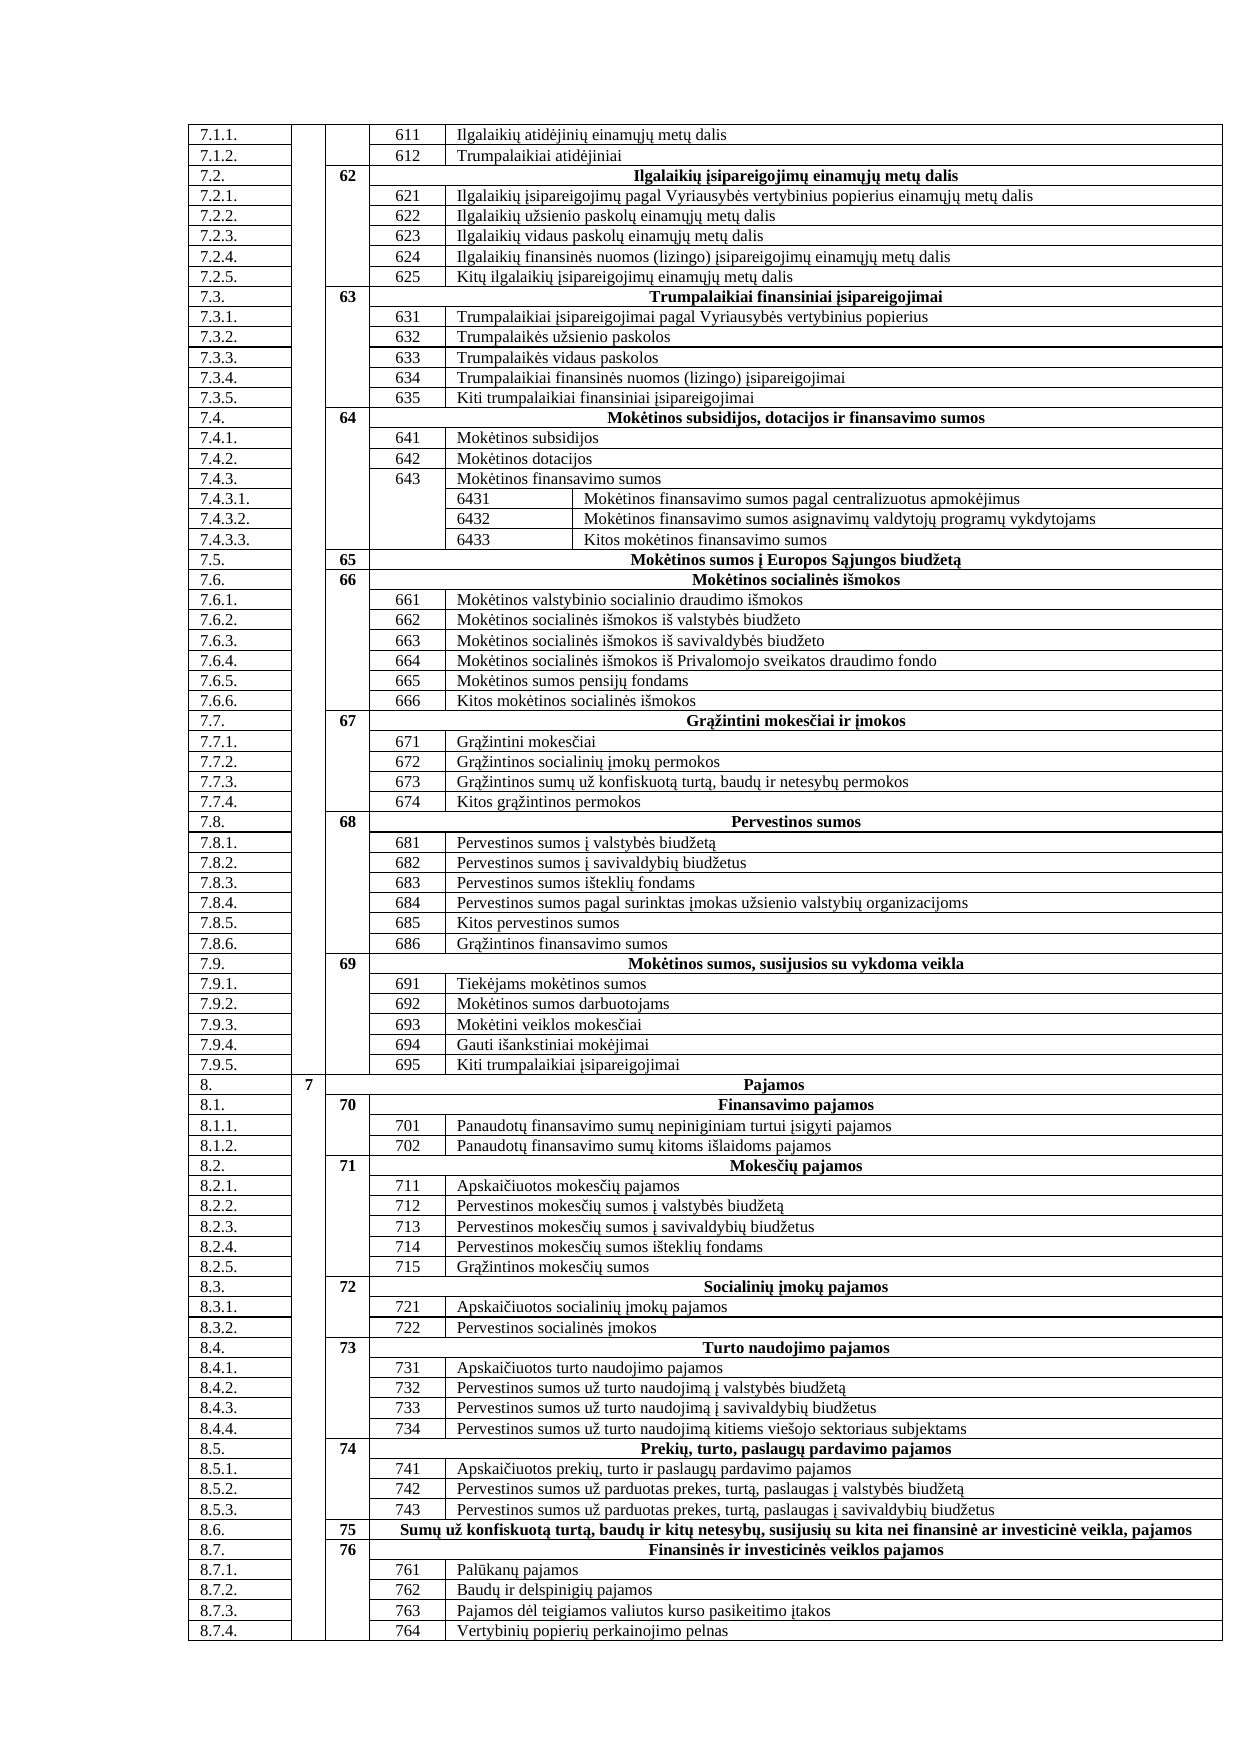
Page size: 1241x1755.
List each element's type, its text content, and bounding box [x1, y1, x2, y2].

table_cell 7 [292, 1075, 325, 1640]
table_cell 672 [370, 752, 445, 771]
table_cell Grąžintinos mokesčių sumos [446, 1257, 1222, 1276]
table_cell 662 [370, 610, 445, 629]
table_cell Mokėtini veiklos mokesčiai [446, 1014, 1222, 1033]
table_cell 715 [370, 1257, 445, 1276]
table_cell 714 [370, 1237, 445, 1256]
table_cell 8.2.1. [189, 1176, 291, 1195]
table_cell [292, 125, 325, 1074]
table_cell 8.3.2. [189, 1318, 291, 1337]
table_cell Sumų už konfiskuotą turtą, baudų ir kitų netesybų, susijusių su kita nei finansinė ar investicinė veikla, pajamos [370, 1520, 1222, 1539]
table_cell 7.3.4. [189, 368, 291, 387]
table_cell 6431 [446, 489, 572, 508]
table_cell Kitos mokėtinos finansavimo sumos [573, 529, 1222, 548]
table_cell 8.1.1. [189, 1115, 291, 1134]
table_cell Mokėtinos subsidijos [446, 428, 1222, 447]
table_cell 764 [370, 1621, 445, 1640]
table_cell Kitos grąžintinos permokos [446, 792, 1222, 811]
table_cell 64 [326, 408, 369, 548]
table_cell 674 [370, 792, 445, 811]
table_cell 7.4. [189, 408, 291, 427]
table_cell 63 [326, 287, 369, 407]
table_cell 8.2.3. [189, 1216, 291, 1236]
table_cell 69 [326, 954, 369, 1074]
table_cell Mokesčių pajamos [370, 1156, 1222, 1175]
table_cell 7.7.3. [189, 772, 291, 791]
table_cell 68 [326, 812, 369, 953]
table_cell Mokėtinos sumos darbuotojams [446, 994, 1222, 1013]
table_cell 8.5.1. [189, 1459, 291, 1478]
table_cell 7.8.4. [189, 893, 291, 912]
table_cell 7.7.2. [189, 752, 291, 771]
table_cell 682 [370, 853, 445, 872]
table_cell 65 [326, 550, 369, 569]
table_cell 6432 [446, 509, 572, 528]
table_cell 686 [370, 934, 445, 953]
table_cell 6433 [446, 529, 572, 548]
table_cell 685 [370, 913, 445, 932]
table_cell Pajamos [326, 1075, 1222, 1094]
table_cell 631 [370, 307, 445, 326]
table_cell 7.9.4. [189, 1035, 291, 1054]
table_cell Gauti išankstiniai mokėjimai [446, 1035, 1222, 1054]
table_cell 665 [370, 671, 445, 690]
table_cell Mokėtinos socialinės išmokos [370, 570, 1222, 589]
table_cell Ilgalaikių įsipareigojimų pagal Vyriausybės vertybinius popierius einamųjų metų dalis [446, 186, 1222, 205]
table_cell 73 [326, 1338, 369, 1438]
table_cell 632 [370, 327, 445, 346]
table_cell 721 [370, 1297, 445, 1316]
table_cell 7.8.3. [189, 873, 291, 892]
table_cell 7.2. [189, 166, 291, 185]
table_cell Kitos mokėtinos socialinės išmokos [446, 691, 1222, 710]
table_cell 8.2.5. [189, 1257, 291, 1276]
table_cell 8.5. [189, 1439, 291, 1458]
table_cell 7.3. [189, 287, 291, 306]
table_cell 7.9.1. [189, 974, 291, 993]
table_cell 741 [370, 1459, 445, 1478]
table_cell Mokėtinos finansavimo sumos asignavimų valdytojų programų vykdytojams [573, 509, 1222, 528]
table_cell 7.6.1. [189, 590, 291, 609]
table_cell 8.7. [189, 1540, 291, 1559]
table_cell 666 [370, 691, 445, 710]
table_cell Ilgalaikių įsipareigojimų einamųjų metų dalis [370, 166, 1222, 185]
table_cell Ilgalaikių vidaus paskolų einamųjų metų dalis [446, 226, 1222, 245]
table_cell Grąžintinos sumų už konfiskuotą turtą, baudų ir netesybų permokos [446, 772, 1222, 791]
table_cell Pervestinos socialinės įmokos [446, 1318, 1222, 1337]
table_cell 661 [370, 590, 445, 609]
table_cell 625 [370, 267, 445, 286]
table_cell 8.4. [189, 1338, 291, 1357]
table_cell 62 [326, 166, 369, 286]
table_cell 7.6.6. [189, 691, 291, 710]
table_cell 731 [370, 1358, 445, 1377]
table_cell Pervestinos sumos už turto naudojimą į savivaldybių biudžetus [446, 1398, 1222, 1417]
table_cell 673 [370, 772, 445, 791]
table_cell 701 [370, 1115, 445, 1134]
table_cell Mokėtinos subsidijos, dotacijos ir finansavimo sumos [370, 408, 1222, 427]
table_cell Pervestinos sumos už parduotas prekes, turtą, paslaugas į valstybės biudžetą [446, 1479, 1222, 1498]
table_cell 7.4.3.3. [189, 529, 291, 548]
table_cell 7.7.1. [189, 731, 291, 751]
table_cell 7.8. [189, 812, 291, 831]
table_cell 8.4.2. [189, 1378, 291, 1397]
table_cell Grąžintinos socialinių įmokų permokos [446, 752, 1222, 771]
table_cell 7.2.3. [189, 226, 291, 245]
table_cell 742 [370, 1479, 445, 1498]
table_cell Kitų ilgalaikių įsipareigojimų einamųjų metų dalis [446, 267, 1222, 286]
table_cell 7.4.3. [189, 469, 291, 488]
table_cell Pajamos dėl teigiamos valiutos kurso pasikeitimo įtakos [446, 1600, 1222, 1619]
table_cell Pervestinos mokesčių sumos į savivaldybių biudžetus [446, 1216, 1222, 1236]
table_cell Baudų ir delspinigių pajamos [446, 1580, 1222, 1599]
table_cell Mokėtinos dotacijos [446, 449, 1222, 468]
table_cell 8.4.4. [189, 1419, 291, 1438]
table_cell 695 [370, 1055, 445, 1074]
table_cell Panaudotų finansavimo sumų kitoms išlaidoms pajamos [446, 1136, 1222, 1155]
table_cell 663 [370, 630, 445, 649]
table_cell 72 [326, 1277, 369, 1337]
table_cell 7.2.5. [189, 267, 291, 286]
table_cell 633 [370, 348, 445, 367]
table_cell Mokėtinos sumos į Europos Sąjungos biudžetą [370, 550, 1222, 569]
table_cell Ilgalaikių užsienio paskolų einamųjų metų dalis [446, 206, 1222, 225]
table_cell 7.9.2. [189, 994, 291, 1013]
table_cell 684 [370, 893, 445, 912]
table_cell 733 [370, 1398, 445, 1417]
table_cell 693 [370, 1014, 445, 1033]
table_cell 7.9.5. [189, 1055, 291, 1074]
table_cell Turto naudojimo pajamos [370, 1338, 1222, 1357]
table_cell 762 [370, 1580, 445, 1599]
table_cell Prekių, turto, paslaugų pardavimo pajamos [370, 1439, 1222, 1458]
table_cell 8.7.1. [189, 1560, 291, 1579]
table_cell 75 [326, 1520, 369, 1539]
table_cell 71 [326, 1156, 369, 1276]
table_cell 635 [370, 388, 445, 407]
table_cell 722 [370, 1318, 445, 1337]
table_cell Trumpalaikiai finansinės nuomos (lizingo) įsipareigojimai [446, 368, 1222, 387]
table_cell Mokėtinos socialinės išmokos iš valstybės biudžeto [446, 610, 1222, 629]
table_cell 8.3.1. [189, 1297, 291, 1316]
table_cell Kiti trumpalaikiai įsipareigojimai [446, 1055, 1222, 1074]
table_cell 7.3.2. [189, 327, 291, 346]
table_cell Apskaičiuotos mokesčių pajamos [446, 1176, 1222, 1195]
table_cell 7.3.1. [189, 307, 291, 326]
table_cell 8.7.4. [189, 1621, 291, 1640]
table_cell Trumpalaikiai įsipareigojimai pagal Vyriausybės vertybinius popierius [446, 307, 1222, 326]
table_cell 643 [370, 469, 445, 548]
table_cell 7.6.4. [189, 651, 291, 670]
table_cell Finansavimo pajamos [370, 1095, 1222, 1114]
table_cell 642 [370, 449, 445, 468]
table_cell Apskaičiuotos socialinių įmokų pajamos [446, 1297, 1222, 1316]
table_cell 7.1.1. [189, 125, 291, 144]
table_cell 763 [370, 1600, 445, 1619]
table_cell 7.7. [189, 711, 291, 730]
table_cell 692 [370, 994, 445, 1013]
table_cell Grąžintinos finansavimo sumos [446, 934, 1222, 953]
table_cell Mokėtinos sumos, susijusios su vykdoma veikla [370, 954, 1222, 973]
table_cell 8.2.4. [189, 1237, 291, 1256]
table_cell 612 [370, 145, 445, 164]
table_cell Apskaičiuotos prekių, turto ir paslaugų pardavimo pajamos [446, 1459, 1222, 1478]
table_cell Mokėtinos socialinės išmokos iš savivaldybės biudžeto [446, 630, 1222, 649]
table_cell 7.3.5. [189, 388, 291, 407]
table_cell 8.5.3. [189, 1499, 291, 1518]
table_cell 7.6.2. [189, 610, 291, 629]
table_cell Socialinių įmokų pajamos [370, 1277, 1222, 1296]
table_cell Ilgalaikių finansinės nuomos (lizingo) įsipareigojimų einamųjų metų dalis [446, 246, 1222, 266]
table_cell 7.2.2. [189, 206, 291, 225]
table_cell 623 [370, 226, 445, 245]
table_cell 8.5.2. [189, 1479, 291, 1498]
table_cell 8.3. [189, 1277, 291, 1296]
table_cell 8. [189, 1075, 291, 1094]
table_cell Pervestinos mokesčių sumos išteklių fondams [446, 1237, 1222, 1256]
table_cell 664 [370, 651, 445, 670]
table_cell 702 [370, 1136, 445, 1155]
table_cell 7.6. [189, 570, 291, 589]
table_cell 67 [326, 711, 369, 811]
table_cell Trumpalaikiai atidėjiniai [446, 145, 1222, 164]
table_cell 713 [370, 1216, 445, 1236]
table_cell Mokėtinos finansavimo sumos [446, 469, 1222, 488]
table_cell 8.7.3. [189, 1600, 291, 1619]
table_cell 8.4.3. [189, 1398, 291, 1417]
table_cell Pervestinos sumos į valstybės biudžetą [446, 833, 1222, 852]
table_cell 8.2.2. [189, 1196, 291, 1215]
table_cell 7.3.3. [189, 348, 291, 367]
table_cell Palūkanų pajamos [446, 1560, 1222, 1579]
table_cell 7.4.2. [189, 449, 291, 468]
table_cell Pervestinos sumos išteklių fondams [446, 873, 1222, 892]
table_cell Mokėtinos sumos pensijų fondams [446, 671, 1222, 690]
table_cell Vertybinių popierių perkainojimo pelnas [446, 1621, 1222, 1640]
table_cell Kitos pervestinos sumos [446, 913, 1222, 932]
table_cell 761 [370, 1560, 445, 1579]
table_cell 671 [370, 731, 445, 751]
table_cell [326, 125, 369, 164]
table_cell 8.1.2. [189, 1136, 291, 1155]
table_cell Pervestinos sumos į savivaldybių biudžetus [446, 853, 1222, 872]
table_cell 734 [370, 1419, 445, 1438]
table_cell 7.5. [189, 550, 291, 569]
table_cell 712 [370, 1196, 445, 1215]
table_cell 8.6. [189, 1520, 291, 1539]
table_cell 711 [370, 1176, 445, 1195]
table_cell 70 [326, 1095, 369, 1155]
table_cell 691 [370, 974, 445, 993]
table_cell Pervestinos sumos už parduotas prekes, turtą, paslaugas į savivaldybių biudžetus [446, 1499, 1222, 1518]
table_cell 76 [326, 1540, 369, 1640]
table_cell Finansinės ir investicinės veiklos pajamos [370, 1540, 1222, 1559]
table_cell Pervestinos sumos už turto naudojimą į valstybės biudžetą [446, 1378, 1222, 1397]
table_cell Apskaičiuotos turto naudojimo pajamos [446, 1358, 1222, 1377]
table_cell Kiti trumpalaikiai finansiniai įsipareigojimai [446, 388, 1222, 407]
table_cell 621 [370, 186, 445, 205]
table_cell 683 [370, 873, 445, 892]
table_cell 8.4.1. [189, 1358, 291, 1377]
table_cell 694 [370, 1035, 445, 1054]
table_cell 7.7.4. [189, 792, 291, 811]
table_cell 7.4.3.2. [189, 509, 291, 528]
table_cell 66 [326, 570, 369, 710]
table_cell 681 [370, 833, 445, 852]
table_cell Grąžintini mokesčiai [446, 731, 1222, 751]
table_cell 732 [370, 1378, 445, 1397]
table_cell 7.4.1. [189, 428, 291, 447]
table_cell 641 [370, 428, 445, 447]
table_cell 7.2.4. [189, 246, 291, 266]
table_cell Tiekėjams mokėtinos sumos [446, 974, 1222, 993]
table_cell Trumpalaikės užsienio paskolos [446, 327, 1222, 346]
table_cell 7.8.1. [189, 833, 291, 852]
table_cell 74 [326, 1439, 369, 1518]
table_cell 8.1. [189, 1095, 291, 1114]
table_cell Pervestinos sumos [370, 812, 1222, 831]
table_cell 7.6.5. [189, 671, 291, 690]
table_cell 8.7.2. [189, 1580, 291, 1599]
table_cell Grąžintini mokesčiai ir įmokos [370, 711, 1222, 730]
table_cell Trumpalaikiai finansiniai įsipareigojimai [370, 287, 1222, 306]
table_cell Pervestinos mokesčių sumos į valstybės biudžetą [446, 1196, 1222, 1215]
table_cell 624 [370, 246, 445, 266]
table_cell 7.6.3. [189, 630, 291, 649]
table_cell 611 [370, 125, 445, 144]
table_cell Panaudotų finansavimo sumų nepiniginiam turtui įsigyti pajamos [446, 1115, 1222, 1134]
table_cell 7.2.1. [189, 186, 291, 205]
table_cell Mokėtinos finansavimo sumos pagal centralizuotus apmokėjimus [573, 489, 1222, 508]
table_cell 7.4.3.1. [189, 489, 291, 508]
table_cell 7.8.6. [189, 934, 291, 953]
table_cell 8.2. [189, 1156, 291, 1175]
table_cell Trumpalaikės vidaus paskolos [446, 348, 1222, 367]
table_cell 622 [370, 206, 445, 225]
table_cell Mokėtinos valstybinio socialinio draudimo išmokos [446, 590, 1222, 609]
table_cell Mokėtinos socialinės išmokos iš Privalomojo sveikatos draudimo fondo [446, 651, 1222, 670]
table_cell 7.9. [189, 954, 291, 973]
table_cell 7.8.2. [189, 853, 291, 872]
table_cell Pervestinos sumos pagal surinktas įmokas užsienio valstybių organizacijoms [446, 893, 1222, 912]
table_cell Pervestinos sumos už turto naudojimą kitiems viešojo sektoriaus subjektams [446, 1419, 1222, 1438]
table_cell 7.8.5. [189, 913, 291, 932]
table_cell Ilgalaikių atidėjinių einamųjų metų dalis [446, 125, 1222, 144]
table_cell 7.9.3. [189, 1014, 291, 1033]
table_cell 7.1.2. [189, 145, 291, 164]
table_cell 743 [370, 1499, 445, 1518]
table_cell 634 [370, 368, 445, 387]
